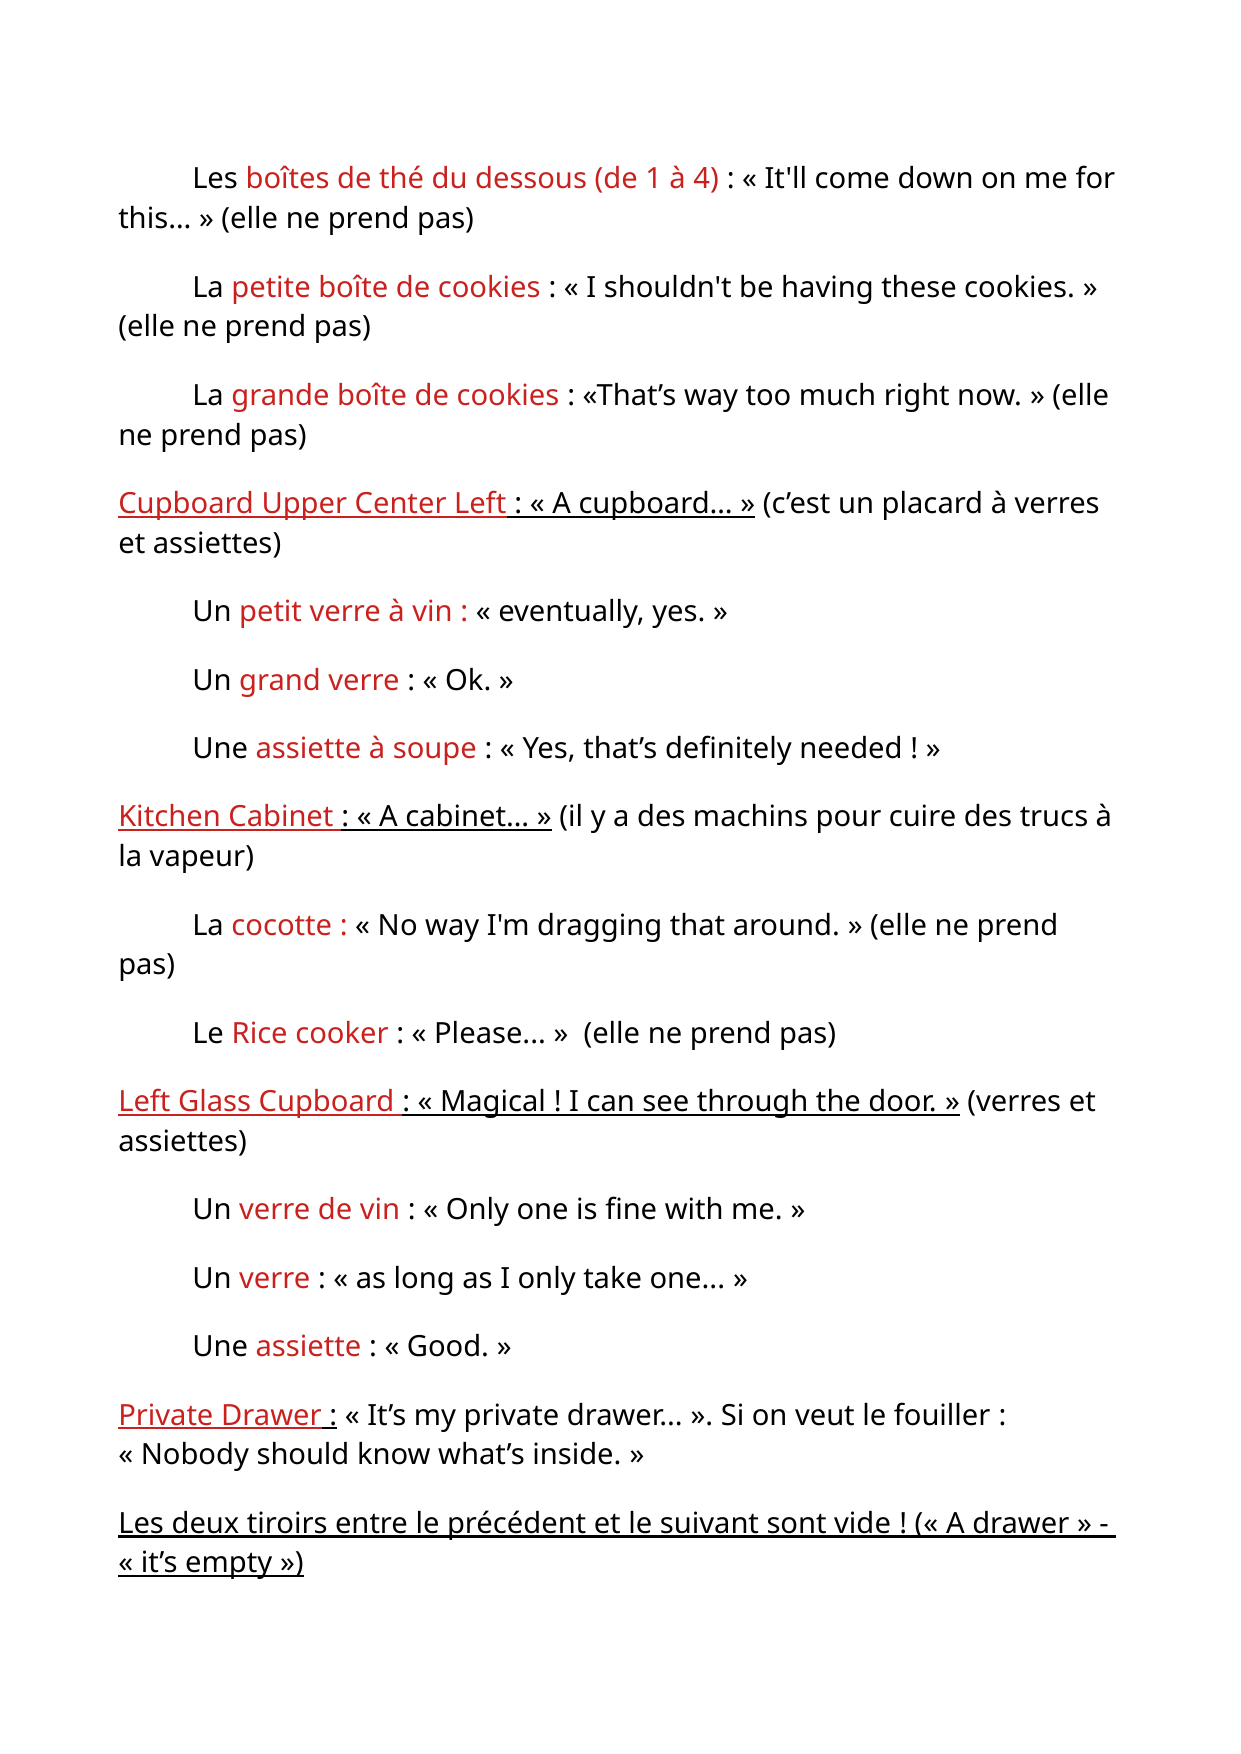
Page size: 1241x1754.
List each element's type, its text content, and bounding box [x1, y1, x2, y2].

text Private Drawer : « It’s my private drawer... ». Si on veut le fouiller : « Nobody should know what’s inside. » [118, 1394, 1122, 1473]
text La grande boîte de cookies : «That’s way too much right now. » (elle ne prend pas) [118, 374, 1122, 453]
text Un verre de vin : « Only one is fine with me. » [118, 1188, 1122, 1228]
text Une assiette : « Good. » [118, 1325, 1122, 1365]
text Cupboard Upper Center Left : « A cupboard… » (c’est un placard à verres et assiettes) [118, 482, 1122, 562]
text La cocotte : « No way I'm dragging that around. » (elle ne prend pas) [118, 904, 1122, 983]
text Les deux tiroirs entre le précédent et le suivant sont vide ! (« A drawer » - « it’s empty ») [118, 1502, 1122, 1581]
text Kitchen Cabinet : « A cabinet… » (il y a des machins pour cuire des trucs à la vapeur) [118, 796, 1122, 875]
text Left Glass Cupboard : « Magical ! I can see through the door. » (verres et assiettes) [118, 1080, 1122, 1160]
text Un grand verre : « Ok. » [118, 659, 1122, 698]
text La petite boîte de cookies : « I shouldn't be having these cookies. » (elle ne prend pas) [118, 266, 1122, 345]
text Un verre : « as long as I only take one... » [118, 1257, 1122, 1297]
text Un petit verre à vin : « eventually, yes. » [118, 590, 1122, 630]
text Le Rice cooker : « Please... » (elle ne prend pas) [118, 1012, 1122, 1052]
text Les boîtes de thé du dessous (de 1 à 4) : « It'll come down on me for this… » (elle ne prend pas) [118, 158, 1122, 237]
text Une assiette à soupe : « Yes, that’s definitely needed ! » [118, 727, 1122, 767]
